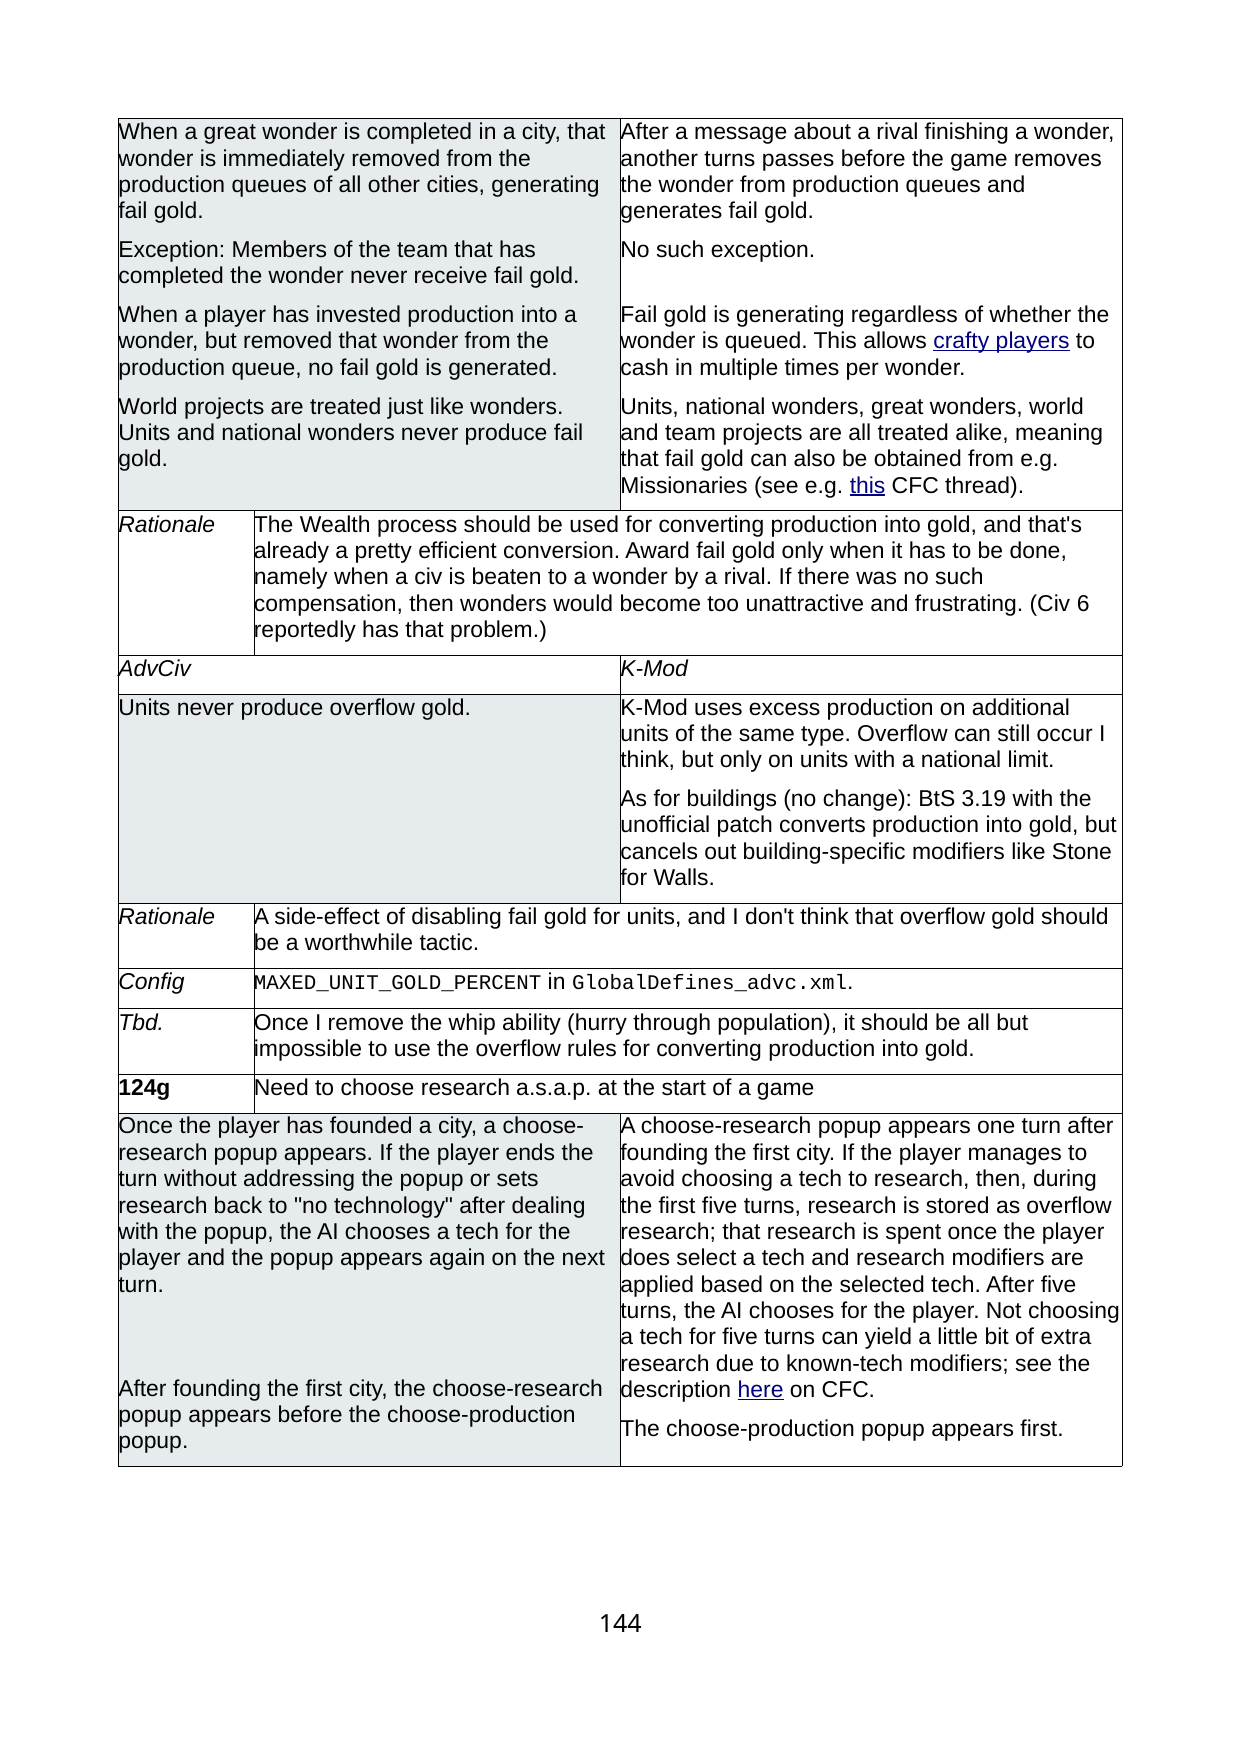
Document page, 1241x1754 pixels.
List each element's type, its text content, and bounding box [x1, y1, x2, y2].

table_cell Rationale [119, 904, 254, 968]
table_cell Tbd. [119, 1009, 254, 1073]
table_cell Once I remove the whip ability (hurry through population), it should be all but impossible to use the overflow rules for converting production into gold. [255, 1009, 1122, 1073]
table_cell Rationale [119, 511, 254, 655]
table_cell A side-effect of disabling fail gold for units, and I don't think that overflow gold should be a worthwhile tactic. [255, 904, 1122, 968]
table_cell When a great wonder is completed in a city, that wonder is immediately removed from the production queues of all other cities, generating fail gold. Exception: Members of the team that has completed the wonder never receive fail gold. When a player has invested production into a wonder, but removed that wonder from the production queue, no fail gold is generated. World projects are treated just like wonders. Units and national wonders never produce fail gold. [119, 119, 620, 510]
table_cell Units never produce overflow gold. [119, 695, 620, 903]
table_cell Once the player has founded a city, a choose-research popup appears. If the player ends the turn without addressing the popup or sets research back to "no technology" after dealing with the popup, the AI chooses a tech for the player and the popup appears again on the next turn. After founding the first city, the choose-research popup appears before the choose-production popup. [119, 1114, 620, 1466]
table_cell A choose-research popup appears one turn after founding the first city. If the player manages to avoid choosing a tech to research, then, during the first five turns, research is stored as overflow research; that research is spent once the player does select a tech and research modifiers are applied based on the selected tech. After five turns, the AI chooses for the player. Not choosing a tech for five turns can yield a little bit of extra research due to known-tech modifiers; see the description here on CFC. The choose-production popup appears first. [621, 1114, 1122, 1466]
table_cell AdvCiv [119, 656, 620, 693]
table_cell Config [119, 969, 254, 1008]
table_cell Need to choose research a.s.a.p. at the start of a game [255, 1075, 1122, 1112]
table_cell K-Mod uses excess production on additional units of the same type. Overflow can still occur I think, but only on units with a national limit. As for buildings (no change): BtS 3.19 with the unofficial patch converts production into gold, but cancels out building-specific modifiers like Stone for Walls. [621, 695, 1122, 903]
table_cell After a message about a rival finishing a wonder, another turns passes before the game removes the wonder from production queues and generates fail gold. No such exception. Fail gold is generating regardless of whether the wonder is queued. This allows crafty players to cash in multiple times per wonder. Units, national wonders, great wonders, world and team projects are all treated alike, meaning that fail gold can also be obtained from e.g. Missionaries (see e.g. this CFC thread). [621, 119, 1122, 510]
table_cell K-Mod [621, 656, 1122, 693]
table_cell 124g [119, 1075, 254, 1112]
table_cell MAXED_UNIT_GOLD_PERCENT in GlobalDefines_advc.xml. [255, 969, 1122, 1008]
table_cell The Wealth process should be used for converting production into gold, and that's already a pretty efficient conversion. Award fail gold only when it has to be done, namely when a civ is beaten to a wonder by a rival. If there was no such compensation, then wonders would become too unattractive and frustrating. (Civ 6 reportedly has that problem.) [255, 511, 1122, 655]
